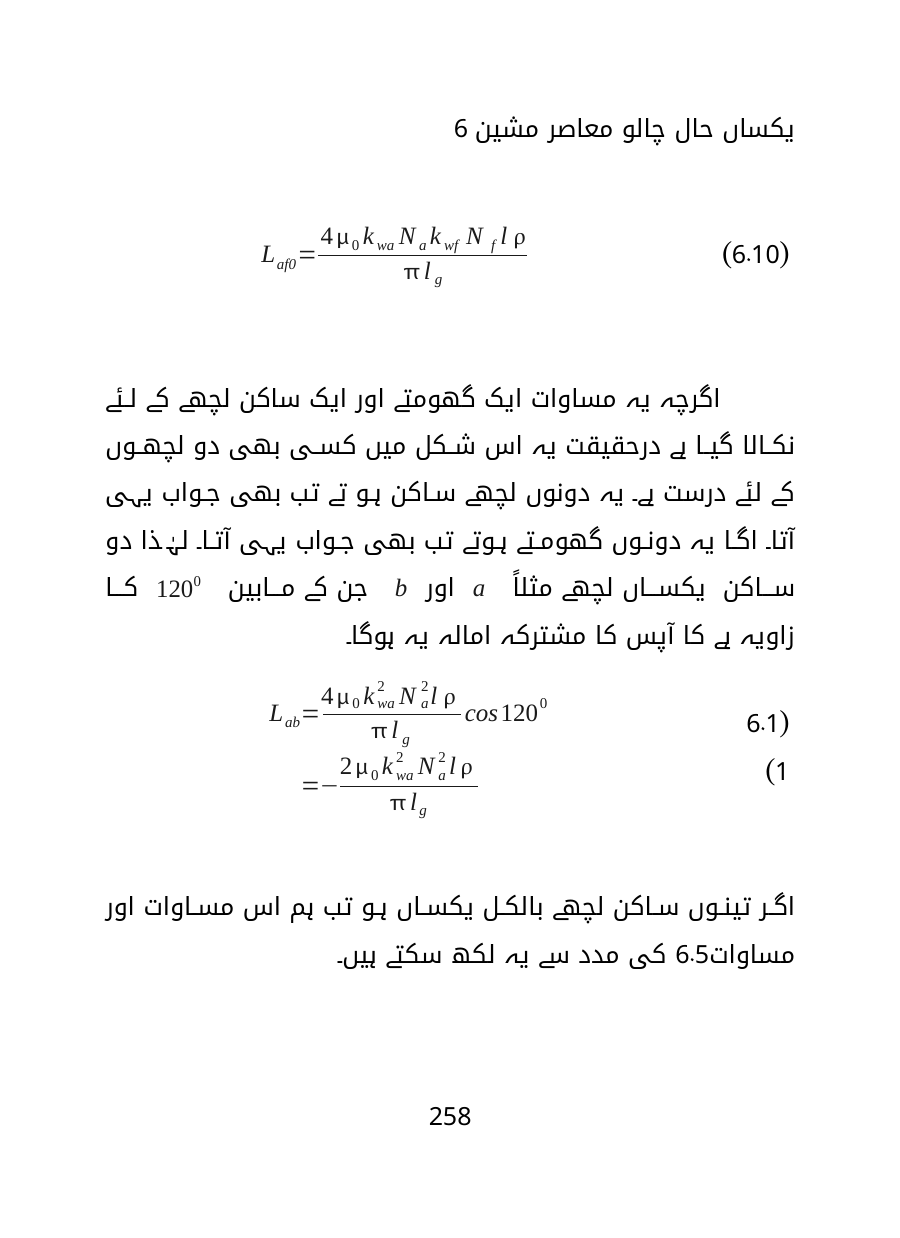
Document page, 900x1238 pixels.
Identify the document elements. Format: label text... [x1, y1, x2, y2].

table_header (6.10) [693, 216, 795, 307]
table_header (6.11) [718, 672, 795, 837]
table_header [105, 216, 692, 307]
text اگرچہ یہ مساوات ایک گھومتے اور ایک ساکن لچھے کے لئے نکالا گیا ہے درحقیقت یہ اس شکل میں کسی بھی دو لچھوں کے لئے درست ہے۔ یہ دونوں لچھے ساکن ہو تے تب بھی جواب یہی آتا۔ اگا یہ دونوں گھومتے ہوتے تب بھی جواب یہی آتا۔ لہٰذا دو ساکن یکساں لچھے مثلاً اور جن کے مابین کا زاویہ ہے کا آپس کا مشترکہ امالہ یہ ہوگا۔ [105, 375, 795, 659]
text اگر تینوں ساکن لچھے بالکل یکساں ہو تب ہم اس مساوات اور مساوات6.5 کی مدد سے یہ لکھ سکتے ہیں۔ [105, 884, 795, 978]
table_header [105, 672, 718, 837]
